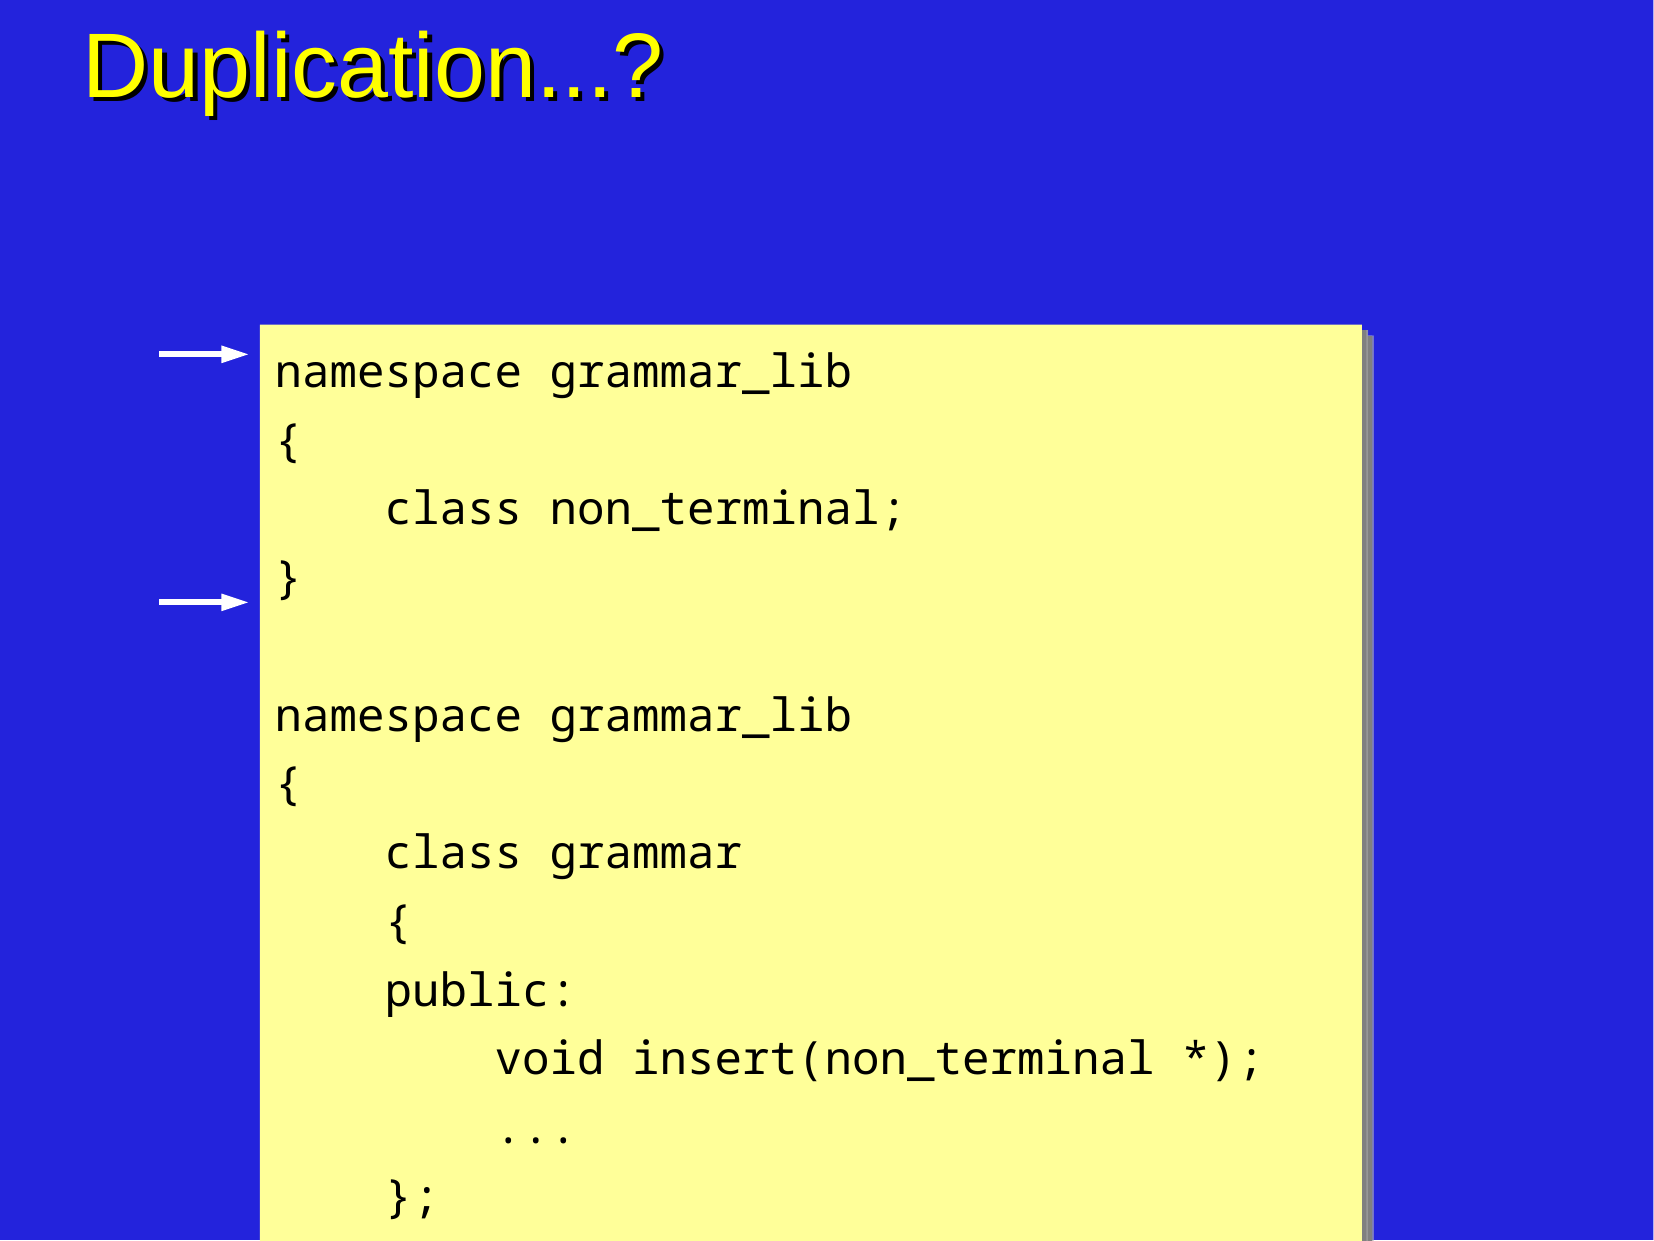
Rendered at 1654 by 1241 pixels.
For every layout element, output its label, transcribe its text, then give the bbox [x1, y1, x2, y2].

title Duplication...? [82, 2, 1571, 130]
text_box namespace grammar_lib { class non_terminal; } namespace grammar_lib { class grammar { public: void insert(non_terminal *); ... }; } [259, 324, 1362, 1241]
